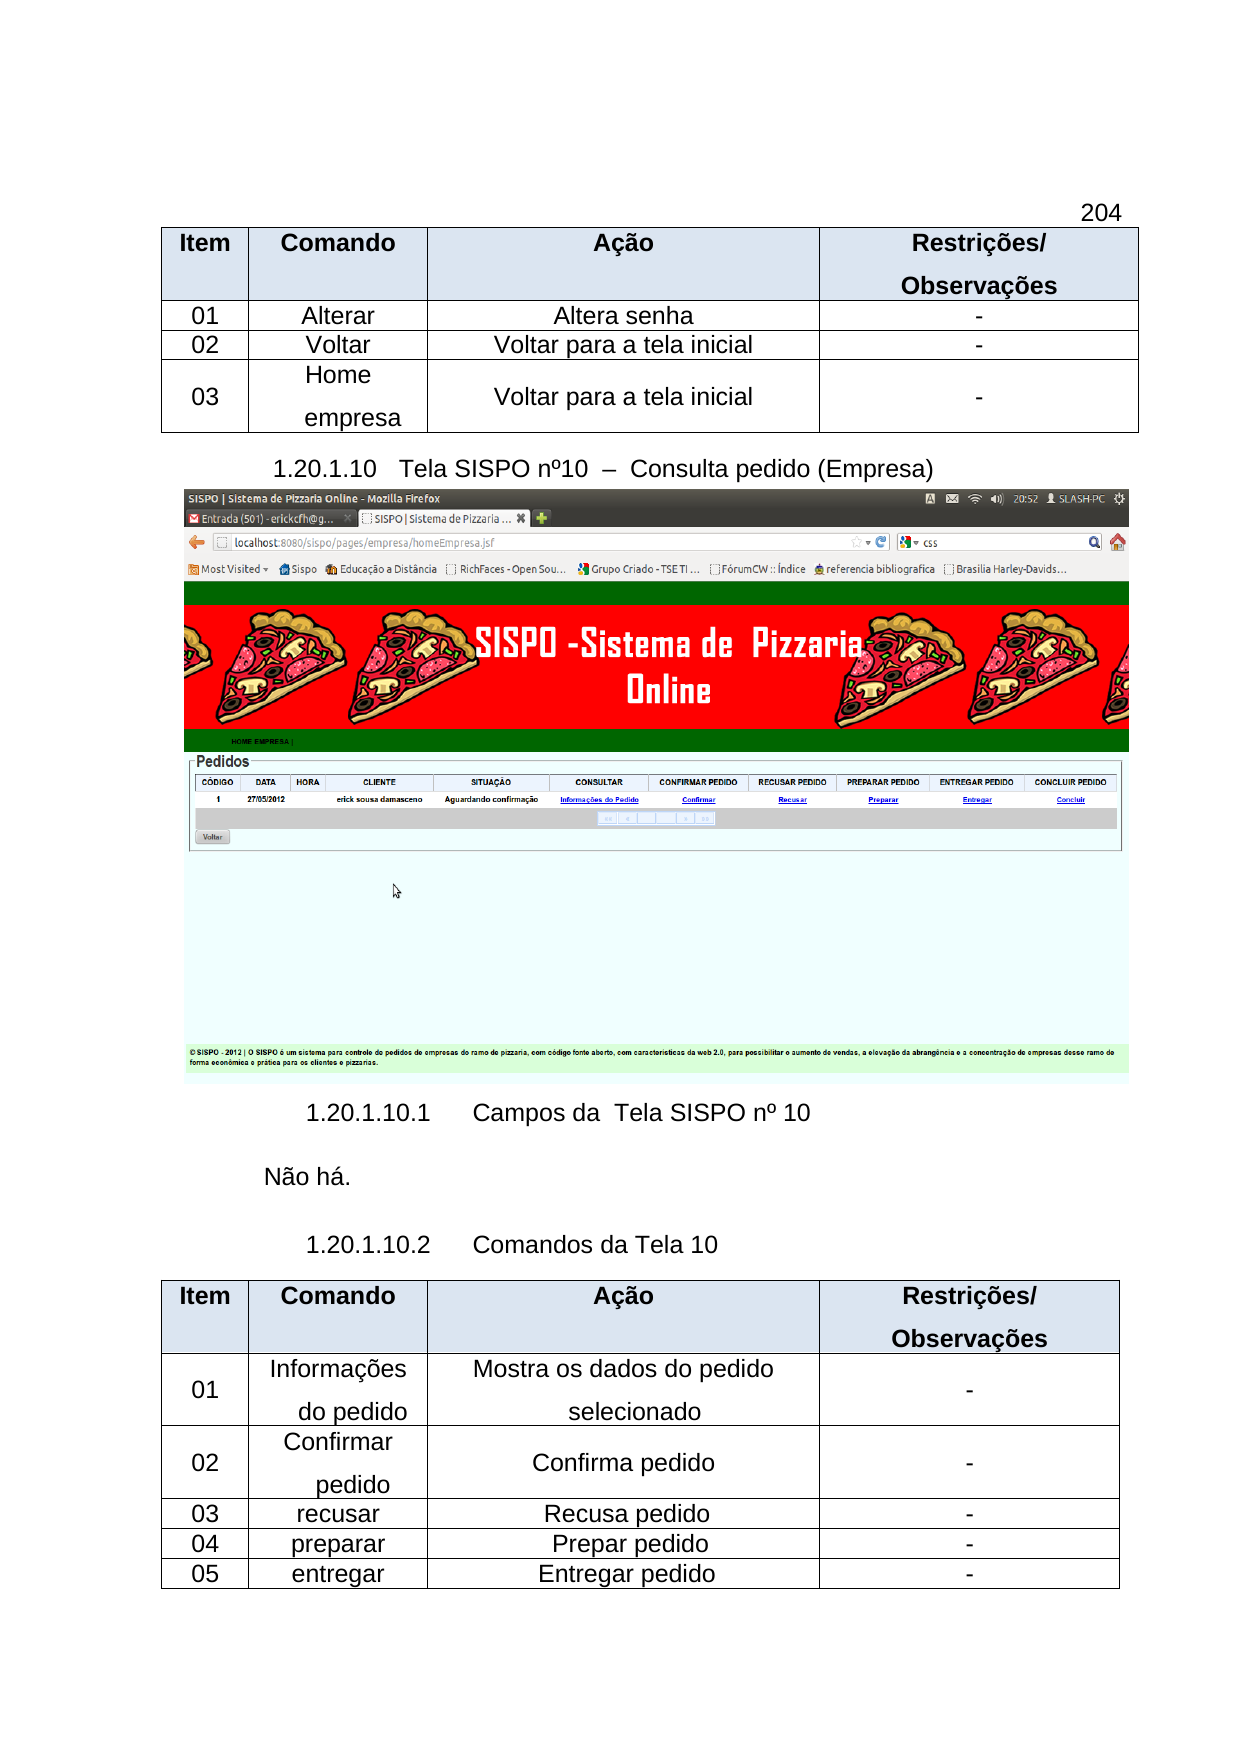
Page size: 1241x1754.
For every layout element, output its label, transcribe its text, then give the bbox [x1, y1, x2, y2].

table_cell - [820, 301, 1138, 329]
table_header Ação [428, 1281, 819, 1352]
table_cell Prepar pedido [428, 1529, 819, 1558]
table_cell entregar [249, 1559, 427, 1588]
table_header Restrições/ Observações [820, 228, 1138, 300]
picture [184, 489, 1129, 1084]
table_cell Confirmar pedido [249, 1426, 427, 1498]
table_cell 01 [162, 1354, 248, 1425]
table_cell - [820, 1559, 1119, 1588]
table_cell 03 [162, 360, 248, 432]
table_cell Altera senha [428, 301, 819, 329]
table_cell Informações do pedido [249, 1354, 427, 1425]
table_cell - [820, 360, 1138, 432]
table_header Item [162, 228, 248, 300]
text Não há. [177, 1162, 1122, 1191]
subtitle Tela SISPO nº10 – Consulta pedido (Empresa) [266, 454, 1122, 483]
subtitle Campos da Tela SISPO nº 10 [207, 1084, 1122, 1127]
table_cell 02 [162, 331, 248, 359]
table_cell - [820, 1354, 1119, 1425]
table_cell 04 [162, 1529, 248, 1558]
table_header Restrições/ Observações [820, 1281, 1119, 1352]
table_cell - [820, 1499, 1119, 1528]
table_cell Voltar para a tela inicial [428, 360, 819, 432]
table_cell Home empresa [249, 360, 427, 432]
table_cell Alterar [249, 301, 427, 329]
table_cell recusar [249, 1499, 427, 1528]
table_header Ação [428, 228, 819, 300]
table_cell 05 [162, 1559, 248, 1588]
table_header Comando [249, 1281, 427, 1352]
table_cell - [820, 1426, 1119, 1498]
table_cell 02 [162, 1426, 248, 1498]
table_cell - [820, 1529, 1119, 1558]
table_header Comando [249, 228, 427, 300]
table_cell Mostra os dados do pedido selecionado [428, 1354, 819, 1425]
table_cell 03 [162, 1499, 248, 1528]
table_cell 01 [162, 301, 248, 329]
table_cell Confirma pedido [428, 1426, 819, 1498]
table_cell Entregar pedido [428, 1559, 819, 1588]
table_header Item [162, 1281, 248, 1352]
table_cell preparar [249, 1529, 427, 1558]
table_cell Voltar para a tela inicial [428, 331, 819, 359]
table_cell Recusa pedido [428, 1499, 819, 1528]
subtitle Comandos da Tela 10 [207, 1230, 1122, 1259]
table_cell - [820, 331, 1138, 359]
table_cell Voltar [249, 331, 427, 359]
